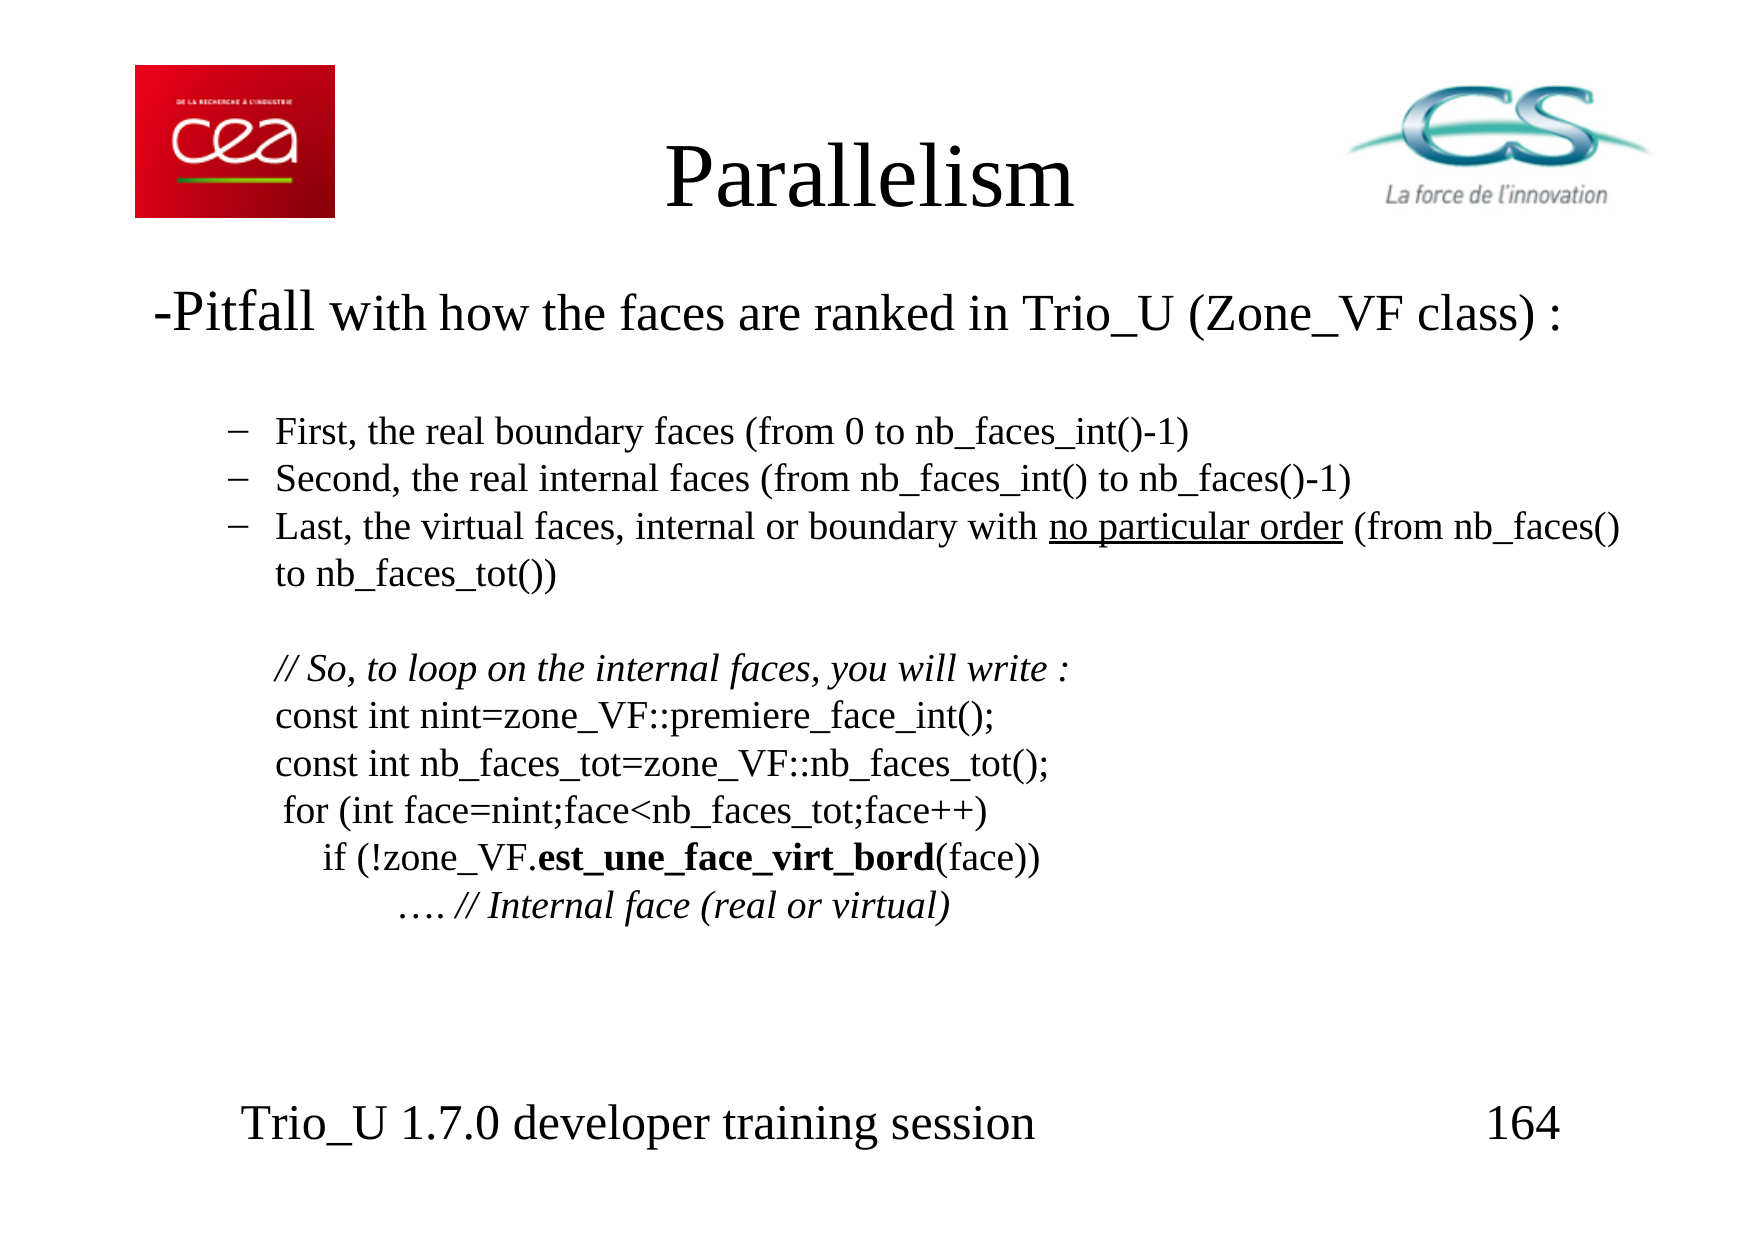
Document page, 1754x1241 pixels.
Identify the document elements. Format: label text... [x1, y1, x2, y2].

title Parallelism [195, 44, 1546, 264]
picture [135, 65, 195, 218]
text_box -Pitfall with how the faces are ranked in Trio_U (Zone_VF class) : First, the real boundary faces (from 0 to nb_faces_int()-1) Second, the real internal faces (from nb_faces_int() to nb_faces()-1) Last, the virtual faces, internal or boundary with no particular order (from nb_faces() to nb_faces_tot()) // So, to loop on the internal faces, you will write : const int nint=zone_VF::premiere_face_int(); const int nb_faces_tot=zone_VF::nb_faces_tot(); for (int face=nint;face<nb_faces_tot;face++) if (!zone_VF.est_une_face_virt_bord(face)) …. // Internal face (real or virtual) [137, 264, 1671, 1075]
picture [1546, 73, 1662, 218]
